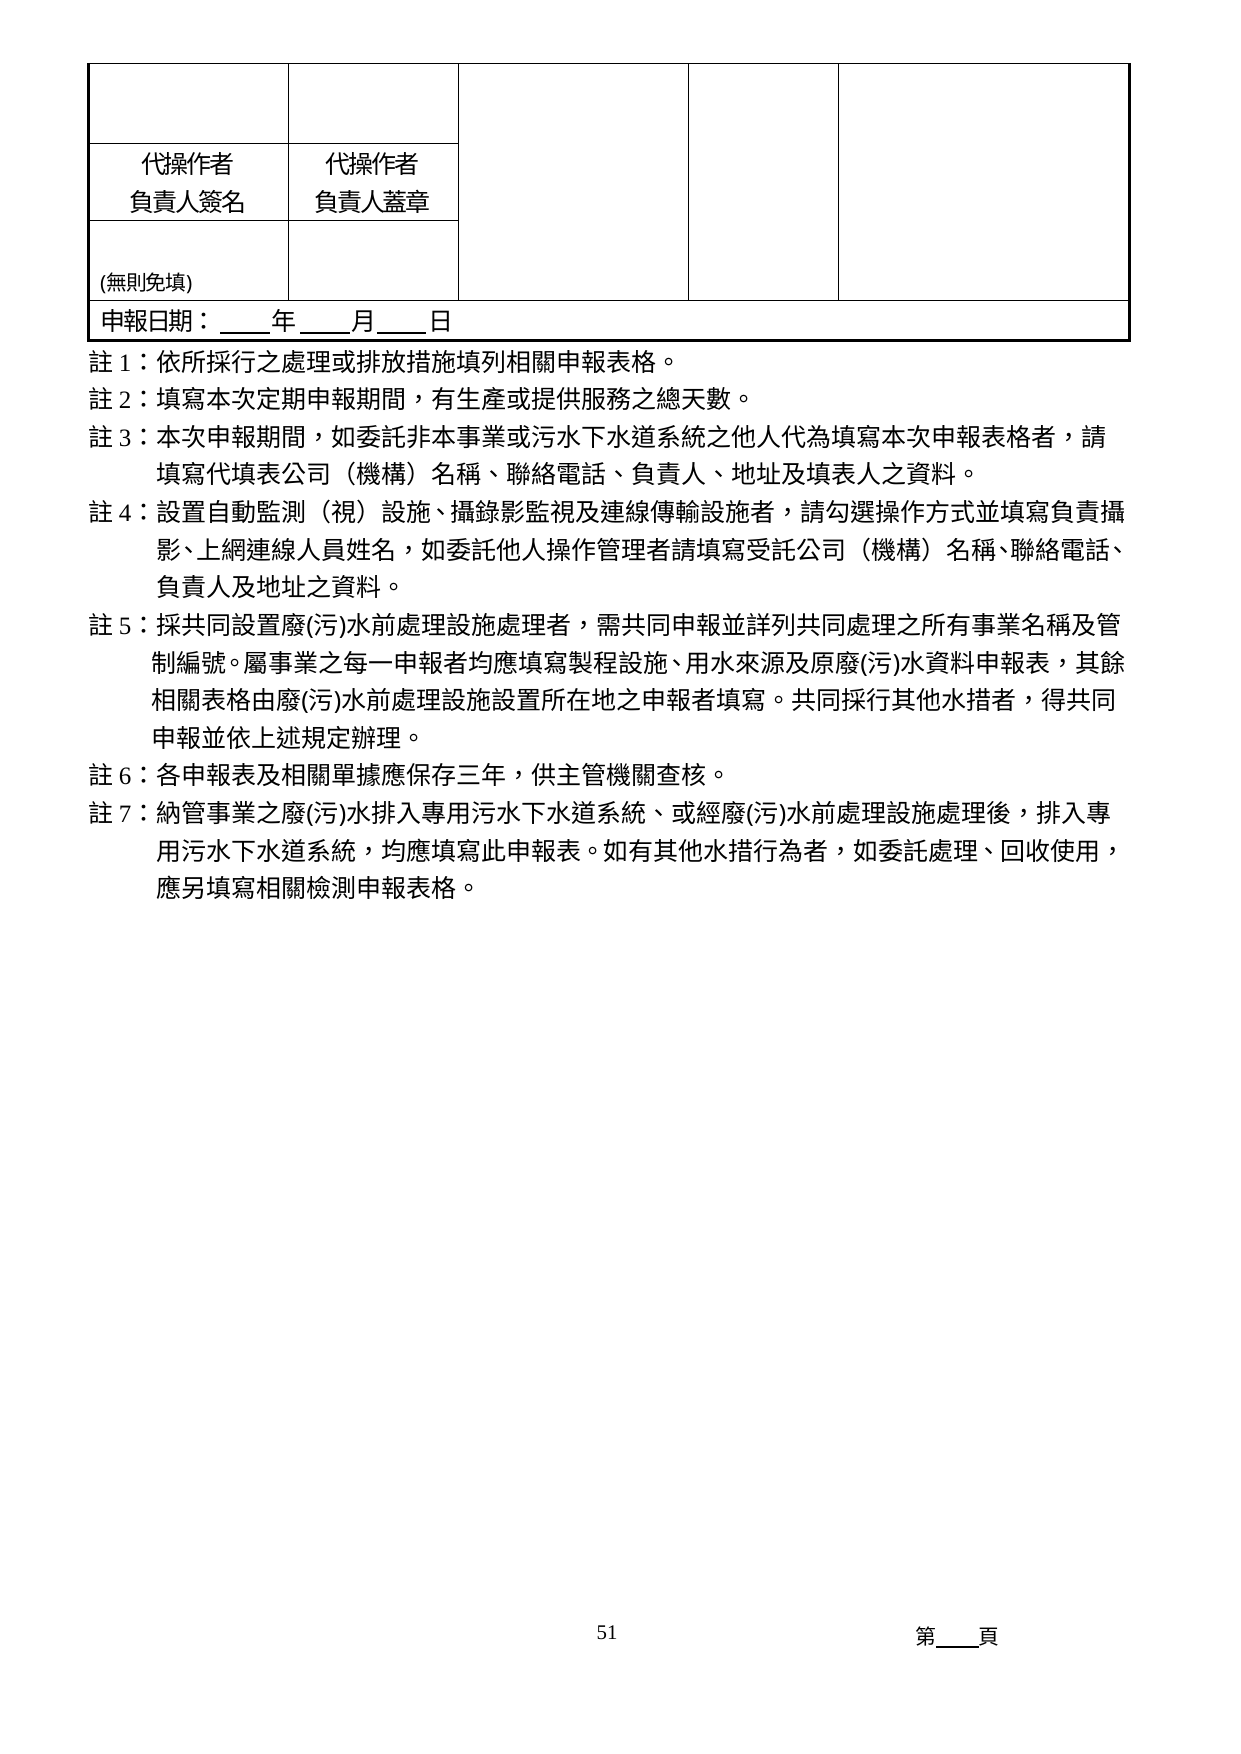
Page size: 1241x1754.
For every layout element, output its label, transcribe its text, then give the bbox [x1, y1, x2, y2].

table_cell [459, 64, 688, 300]
text 註6：各申報表及相關單據應保存三年，供主管機關查核。 [89, 755, 1125, 793]
text 註3：本次申報期間，如委託非本事業或污水下水道系統之他人代為填寫本次申報表格者，請填寫代填表公司（機構）名稱、聯絡電話、負責人、地址及填表人之資料。 [89, 417, 1125, 492]
text 註4：設置自動監測（視）設施、攝錄影監視及連線傳輸設施者，請勾選操作方式並填寫負責攝影、上網連線人員姓名，如委託他人操作管理者請填寫受託公司（機構）名稱、聯絡電話、負責人及地址之資料。 [89, 492, 1125, 605]
table_cell (無則免填) [90, 221, 288, 300]
text 註1：依所採行之處理或排放措施填列相關申報表格。 [89, 342, 1125, 379]
text 註5：採共同設置廢(污)水前處理設施處理者，需共同申報並詳列共同處理之所有事業名稱及管制編號。屬事業之每一申報者均應填寫製程設施、用水來源及原廢(污)水資料申報表，其餘相關表格由廢(污)水前處理設施設置所在地之申報者填寫。共同採行其他水措者，得共同申報並依上述規定辦理。 [89, 605, 1125, 755]
table_cell [289, 64, 458, 143]
text 註7：納管事業之廢(污)水排入專用污水下水道系統、或經廢(污)水前處理設施處理後，排入專用污水下水道系統，均應填寫此申報表。如有其他水措行為者，如委託處理、回收使用，應另填寫相關檢測申報表格。 [89, 793, 1125, 906]
text 註2：填寫本次定期申報期間，有生產或提供服務之總天數。 [89, 379, 1125, 417]
table_cell 代操作者 負責人蓋章 [289, 144, 458, 219]
table_cell [289, 221, 458, 300]
table_cell [90, 64, 288, 143]
table_cell 代操作者 負責人簽名 [90, 144, 288, 219]
table_cell [689, 64, 838, 300]
table_cell [839, 64, 1128, 300]
table_cell 申報日期： 年 月 日 [90, 301, 1128, 338]
